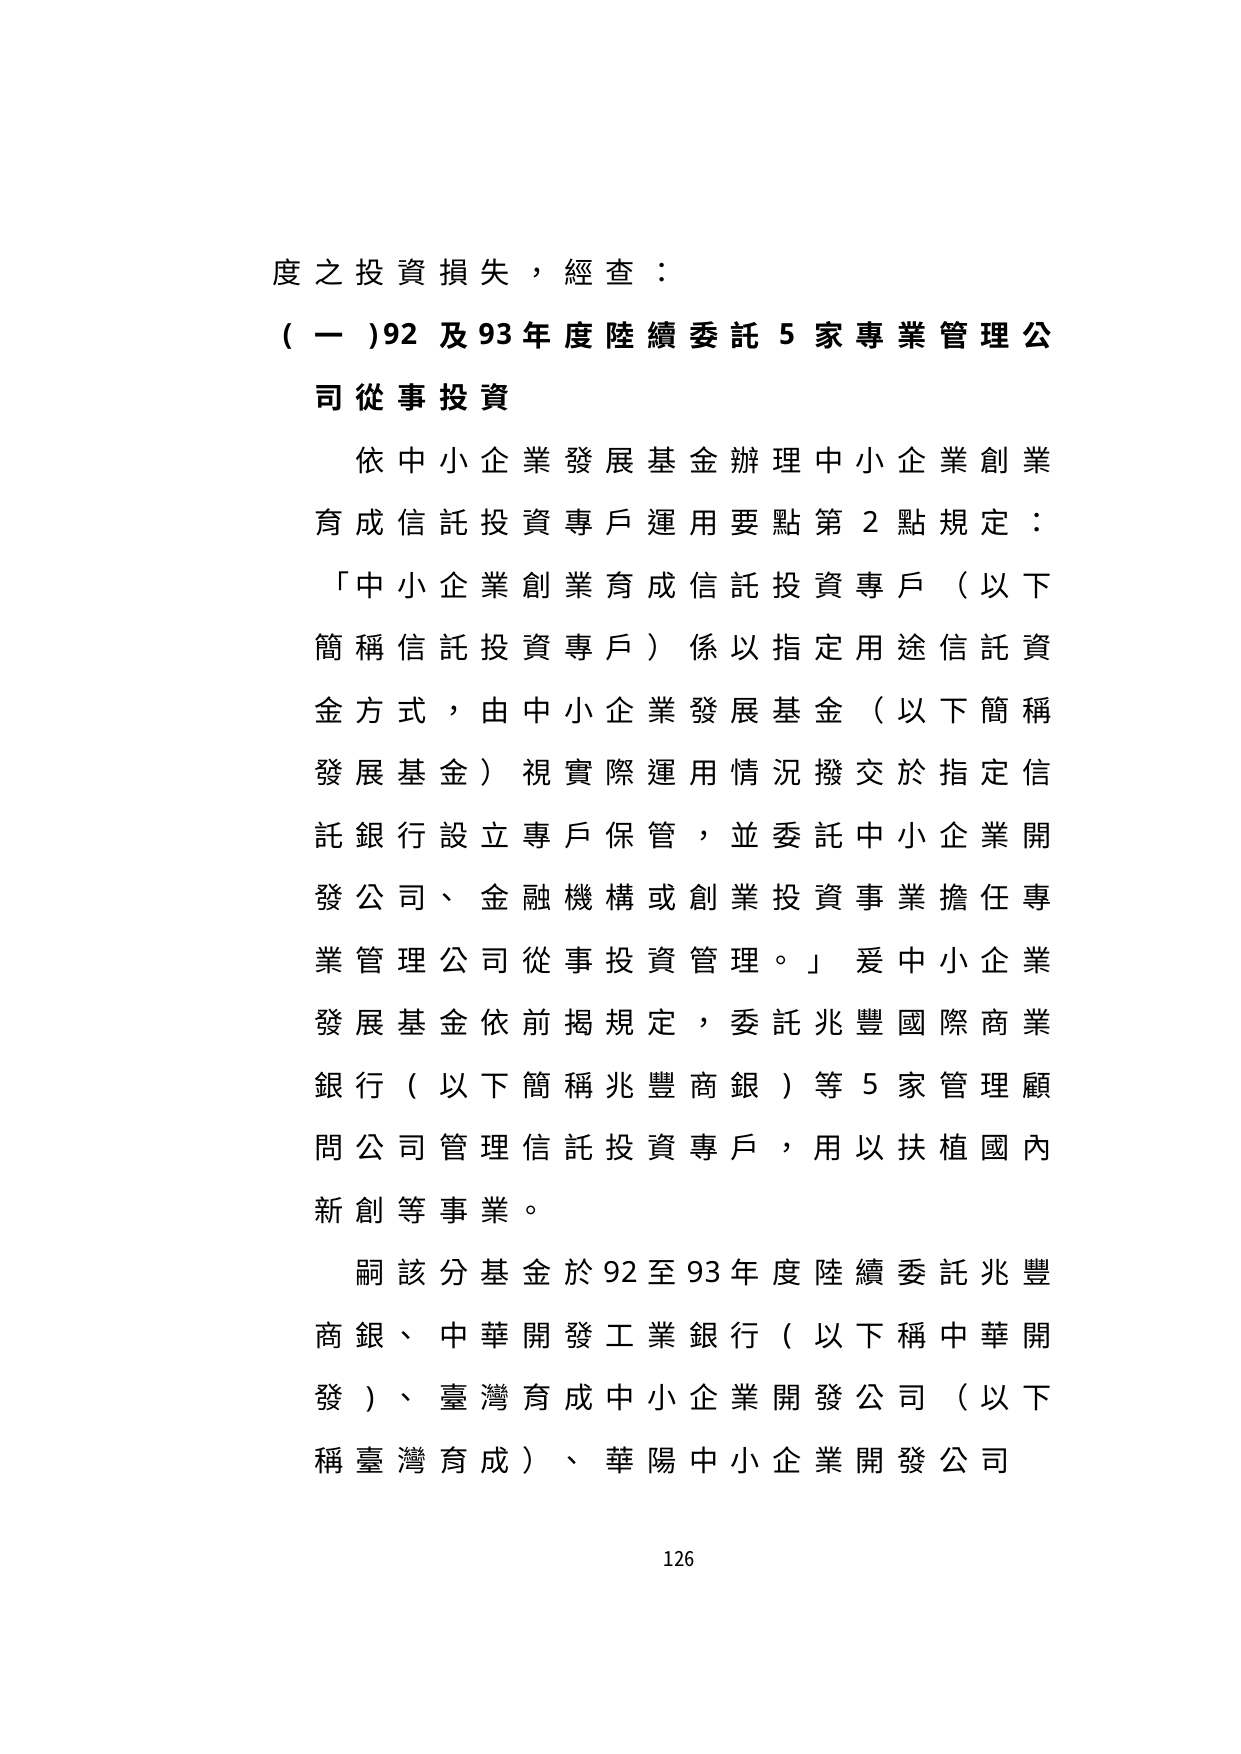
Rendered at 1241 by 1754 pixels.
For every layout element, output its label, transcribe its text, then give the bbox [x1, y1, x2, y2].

text 嗣該分基金於92至93年度陸續委託兆豐商銀、中華開發工業銀行(以下稱中華開發)、臺灣育成中小企業開發公司（以下稱臺灣育成）、華陽中小企業開發公司 [271, 1229, 1058, 1479]
text 度之投資損失，經查： [242, 229, 1058, 292]
text 依中小企業發展基金辦理中小企業創業育成信託投資專戶運用要點第2點規定：「中小企業創業育成信託投資專戶（以下簡稱信託投資專戶）係以指定用途信託資金方式，由中小企業發展基金（以下簡稱發展基金）視實際運用情況撥交於指定信託銀行設立專戶保管，並委託中小企業開發公司、金融機構或創業投資事業擔任專業管理公司從事投資管理。」爰中小企業發展基金依前揭規定，委託兆豐國際商業銀行(以下簡稱兆豐商銀)等5家管理顧問公司管理信託投資專戶，用以扶植國內新創等事業。 [271, 417, 1058, 1229]
text (一)92及93年度陸續委託5家專業管理公司從事投資 [242, 292, 1058, 417]
